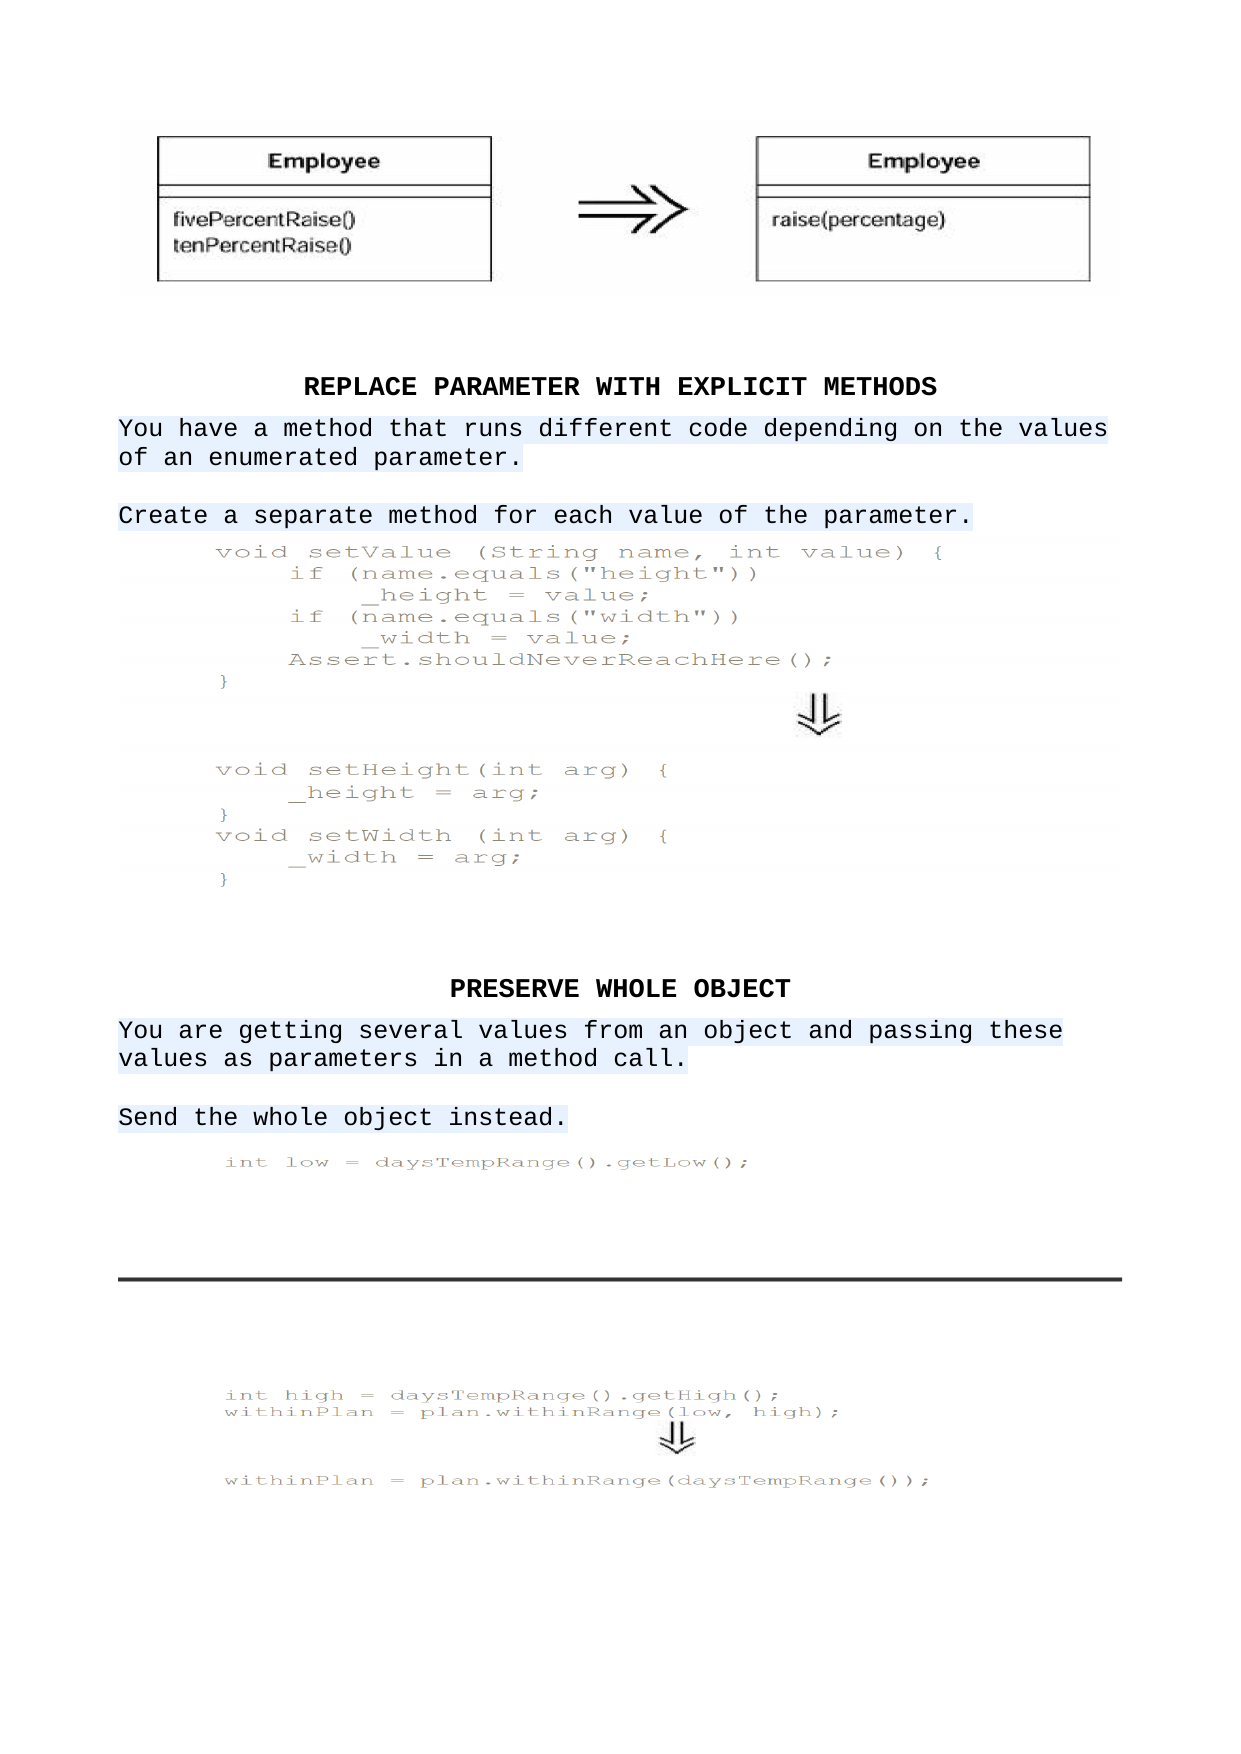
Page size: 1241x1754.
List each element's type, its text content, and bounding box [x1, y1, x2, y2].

text Send the whole object instead. [118, 1105, 1122, 1133]
text You have a method that runs different code depending on the values of an enumerated parameter. [118, 416, 1122, 472]
text You are getting several values from an object and passing these values as parameters in a method call. [118, 1018, 1122, 1074]
text Create a separate method for each value of the parameter. [118, 503, 1122, 531]
subtitle PRESERVE WHOLE OBJECT [118, 974, 1122, 1005]
picture [118, 118, 1123, 295]
picture [118, 531, 1123, 892]
subtitle REPLACE PARAMETER WITH EXPLICIT METHODS [118, 372, 1122, 403]
picture [118, 1133, 1123, 1493]
